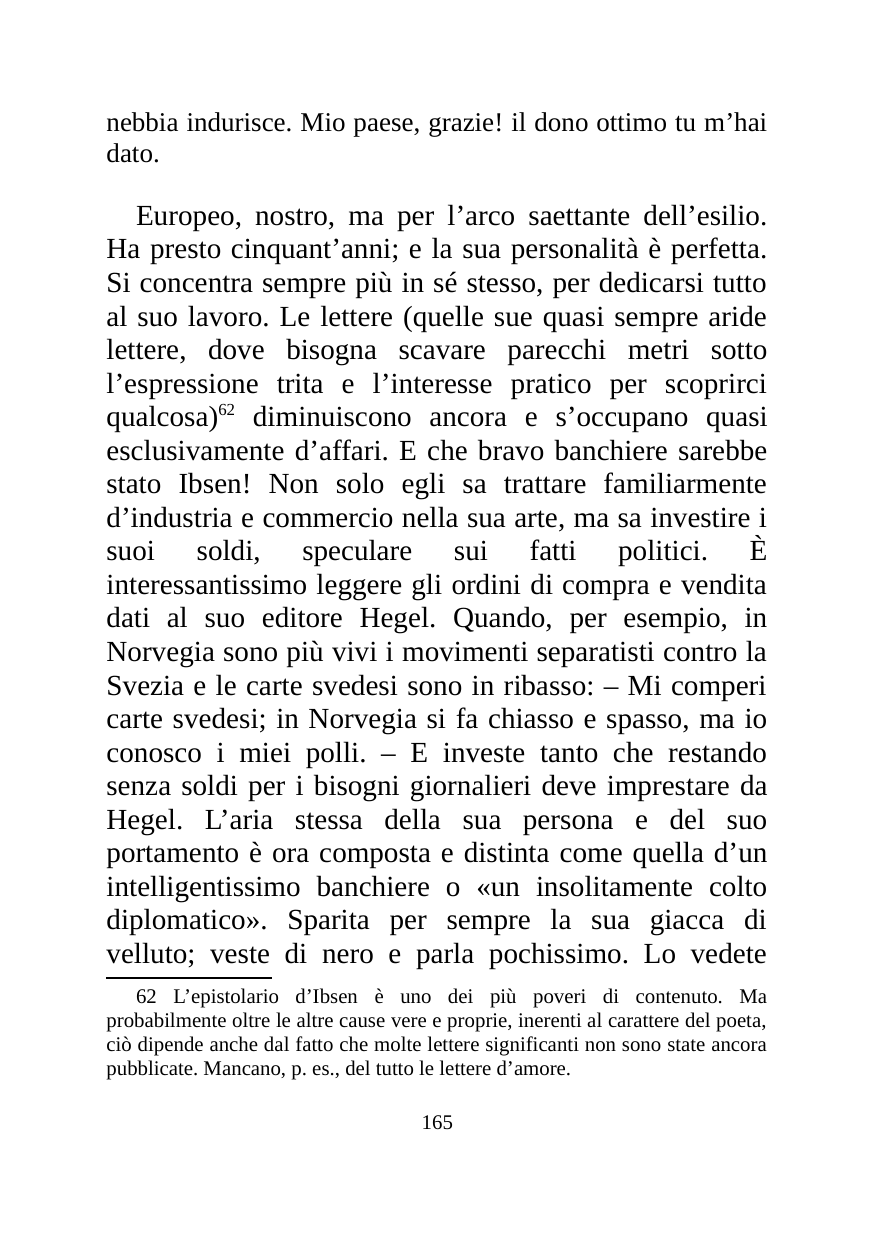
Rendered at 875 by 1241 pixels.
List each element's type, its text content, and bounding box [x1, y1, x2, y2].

text nebbia indurisce. Mio paese, grazie! il dono ottimo tu m’hai dato. [106, 106, 768, 168]
text Europeo, nostro, ma per l’arco saettante dell’esilio. Ha presto cinquant’anni; e la sua personalità è perfetta. Si concentra sempre più in sé stesso, per dedicarsi tutto al suo lavoro. Le lettere (quelle sue quasi sempre aride lettere, dove bisogna scavare parecchi metri sotto l’espressione trita e l’interesse pratico per scoprirci qualcosa) diminuiscono ancora e s’occupano quasi esclusivamente d’affari. E che bravo banchiere sarebbe stato Ibsen! Non solo egli sa trattare familiarmente d’industria e commercio nella sua arte, ma sa investire i suoi soldi, speculare sui fatti politici. È interessantissimo leggere gli ordini di compra e vendita dati al suo editore Hegel. Quando, per esempio, in Norvegia sono più vivi i movimenti separatisti contro la Svezia e le carte svedesi sono in ribasso: – Mi comperi carte svedesi; in Norvegia si fa chiasso e spasso, ma io conosco i miei polli. – E investe tanto che restando senza soldi per i bisogni giornalieri deve imprestare da Hegel. L’aria stessa della sua persona e del suo portamento è ora composta e distinta come quella d’un intelligentissimo banchiere o «un insolitamente colto diplomatico». Sparita per sempre la sua giacca di velluto; veste di nero e parla pochissimo. Lo vedete [106, 198, 768, 969]
text L’epistolario d’Ibsen è uno dei più poveri di contenuto. Ma probabilmente oltre le altre cause vere e proprie, inerenti al carattere del poeta, ciò dipende anche dal fatto che molte lettere significanti non sono state ancora pubblicate. Mancano, p. es., del tutto le lettere d’amore. [106, 984, 768, 1080]
